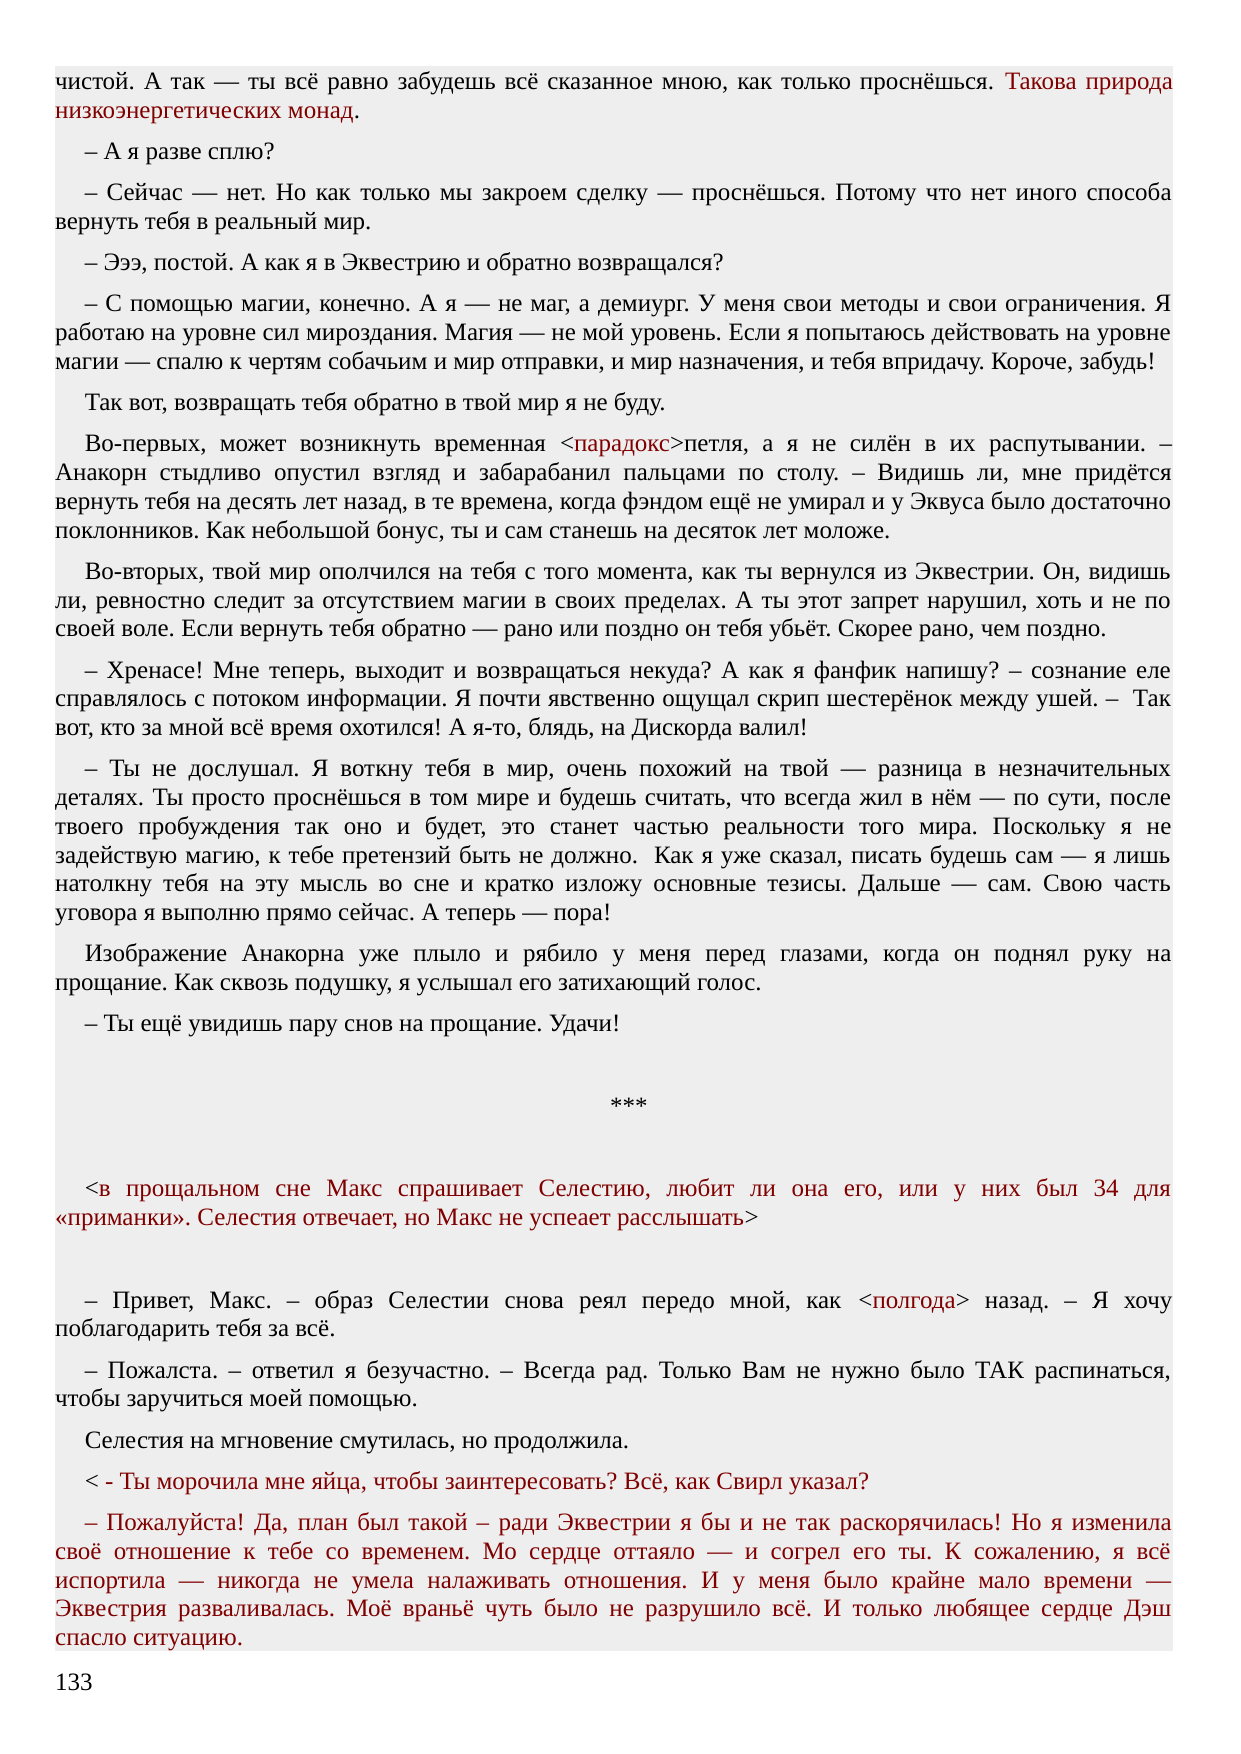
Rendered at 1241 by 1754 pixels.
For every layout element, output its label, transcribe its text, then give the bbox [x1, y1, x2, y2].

text – Хренасе! Мне теперь, выходит и возвращаться некуда? А как я фанфик напишу? – сознание еле справлялось с потоком информации. Я почти явственно ощущал скрип шестерёнок между ушей. – Так вот, кто за мной всё время охотился! А я-то, блядь, на Дискорда валил! [55, 655, 1173, 741]
text *** [55, 1091, 1173, 1120]
text Изображение Анакорна уже плыло и рябило у меня перед глазами, когда он поднял руку на прощание. Как сквозь подушку, я услышал его затихающий голос. [55, 938, 1173, 996]
text – Пожалста. – ответил я безучастно. – Всегда рад. Только Вам не нужно было ТАК распинаться, чтобы заручиться моей помощью. [55, 1355, 1173, 1412]
text – Ты ещё увидишь пару снов на прощание. Удачи! [55, 1008, 1173, 1037]
text – Ты не дослушал. Я воткну тебя в мир, очень похожий на твой — разница в незначительных деталях. Ты просто проснёшься в том мире и будешь считать, что всегда жил в нём — по сути, после твоего пробуждения так оно и будет, это станет частью реальности того мира. Поскольку я не задействую магию, к тебе претензий быть не должно. Как я уже сказал, писать будешь сам — я лишь натолкну тебя на эту мысль во сне и кратко изложу основные тезисы. Дальше — сам. Свою часть уговора я выполню прямо сейчас. А теперь — пора! [55, 753, 1173, 926]
text Селестия на мгновение смутилась, но продолжила. [55, 1425, 1173, 1453]
text – С помощью магии, конечно. А я — не маг, а демиург. У меня свои методы и свои ограничения. Я работаю на уровне сил мироздания. Магия — не мой уровень. Если я попытаюсь действовать на уровне магии — спалю к чертям собачьим и мир отправки, и мир назначения, и тебя впридачу. Короче, забудь! [55, 288, 1173, 375]
text – А я разве сплю? [55, 136, 1173, 165]
text Так вот, возвращать тебя обратно в твой мир я не буду. [55, 387, 1173, 416]
text – Привет, Макс. – образ Селестии снова реял передо мной, как <полгода> назад. – Я хочу поблагодарить тебя за всё. [55, 1285, 1173, 1342]
text Во-первых, может возникнуть временная <парадокс>петля, а я не силён в их распутывании. – Анакорн стыдливо опустил взгляд и забарабанил пальцами по столу. – Видишь ли, мне придётся вернуть тебя на десять лет назад, в те времена, когда фэндом ещё не умирал и у Эквуса было достаточно поклонников. Как небольшой бонус, ты и сам станешь на десяток лет моложе. [55, 428, 1173, 543]
text – Пожалуйста! Да, план был такой – ради Эквестрии я бы и не так раскорячилась! Но я изменила своё отношение к тебе со временем. Мо сердце оттаяло — и согрел его ты. К сожалению, я всё испортила — никогда не умела налаживать отношения. И у меня было крайне мало времени — Эквестрия разваливалась. Моё враньё чуть было не разрушило всё. И только любящее сердце Дэш спасло ситуацию. [55, 1507, 1173, 1651]
text – Сейчас — нет. Но как только мы закроем сделку — проснёшься. Потому что нет иного способа вернуть тебя в реальный мир. [55, 177, 1173, 235]
text < - Ты морочила мне яйца, чтобы заинтересовать? Всё, как Свирл указал? [55, 1466, 1173, 1495]
text <в прощальном сне Макс спрашивает Селестию, любит ли она его, или у них был 34 для «приманки». Селестия отвечает, но Макс не успеает расслышать> [55, 1173, 1173, 1231]
text – Эээ, постой. А как я в Эквестрию и обратно возвращался? [55, 247, 1173, 276]
text чистой. А так — ты всё равно забудешь всё сказанное мною, как только проснёшься. Такова природа низкоэнергетических монад. [55, 66, 1173, 123]
text Во-вторых, твой мир ополчился на тебя с того момента, как ты вернулся из Эквестрии. Он, видишь ли, ревностно следит за отсутствием магии в своих пределах. А ты этот запрет нарушил, хоть и не по своей воле. Если вернуть тебя обратно — рано или поздно он тебя убьёт. Скорее рано, чем поздно. [55, 556, 1173, 642]
